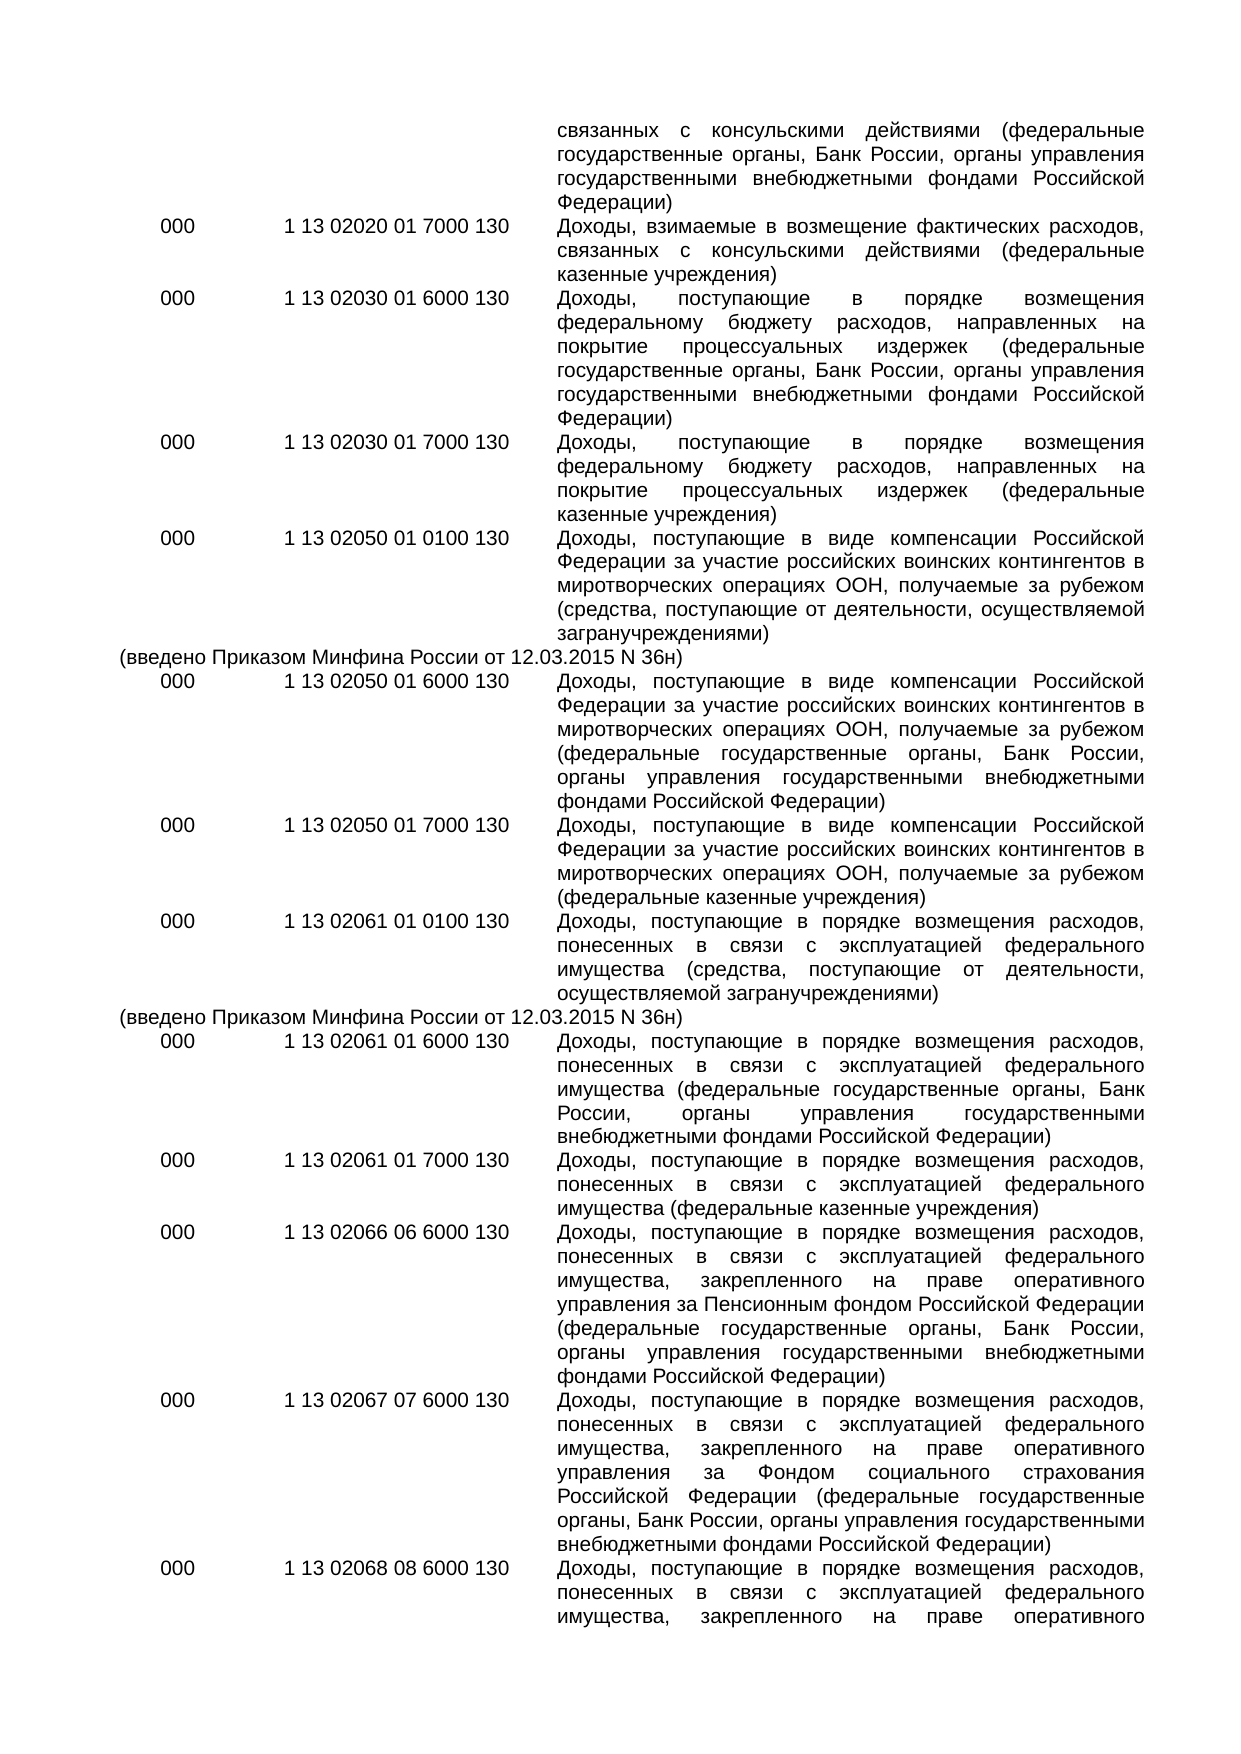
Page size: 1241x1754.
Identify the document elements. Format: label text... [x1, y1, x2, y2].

table_cell 000 [118, 1556, 237, 1627]
table_cell 1 13 02066 06 6000 130 [237, 1220, 556, 1388]
table_cell 000 [118, 909, 237, 1004]
table_cell 000 [118, 214, 237, 286]
table_cell 1 13 02067 07 6000 130 [237, 1388, 556, 1556]
table_cell (введено Приказом Минфина России от 12.03.2015 N 36н) [118, 645, 1146, 669]
table_cell 1 13 02050 01 0100 130 [237, 525, 556, 645]
table_cell [237, 118, 556, 214]
table_cell 1 13 02050 01 7000 130 [237, 813, 556, 909]
table_cell 1 13 02020 01 7000 130 [237, 214, 556, 286]
table_cell [118, 118, 237, 214]
table_cell Доходы, поступающие в порядке возмещения расходов, понесенных в связи с эксплуатацией федерального имущества (федеральные казенные учреждения) [556, 1148, 1146, 1220]
table_cell 1 13 02050 01 6000 130 [237, 669, 556, 813]
table_cell Доходы, поступающие в порядке возмещения расходов, понесенных в связи с эксплуатацией федерального имущества (средства, поступающие от деятельности, осуществляемой загранучреждениями) [556, 909, 1146, 1004]
table_cell 000 [118, 430, 237, 525]
table_cell Доходы, поступающие в порядке возмещения расходов, понесенных в связи с эксплуатацией федерального имущества, закрепленного на праве оперативного управления за Пенсионным фондом Российской Федерации (федеральные государственные органы, Банк России, органы управления государственными внебюджетными фондами Российской Федерации) [556, 1220, 1146, 1388]
table_cell 000 [118, 286, 237, 429]
table_cell (введено Приказом Минфина России от 12.03.2015 N 36н) [118, 1005, 1146, 1028]
table_cell 000 [118, 813, 237, 909]
table_cell 1 13 02030 01 6000 130 [237, 286, 556, 429]
table_cell Доходы, поступающие в порядке возмещения расходов, понесенных в связи с эксплуатацией федерального имущества (федеральные государственные органы, Банк России, органы управления государственными внебюджетными фондами Российской Федерации) [556, 1029, 1146, 1148]
table_cell 1 13 02061 01 7000 130 [237, 1148, 556, 1220]
table_cell Доходы, поступающие в порядке возмещения расходов, понесенных в связи с эксплуатацией федерального имущества, закрепленного на праве оперативного управления за Фондом социального страхования Российской Федерации (федеральные государственные органы, Банк России, органы управления государственными внебюджетными фондами Российской Федерации) [556, 1388, 1146, 1556]
table_cell 000 [118, 1220, 237, 1388]
table_cell 000 [118, 1148, 237, 1220]
table_cell 1 13 02068 08 6000 130 [237, 1556, 556, 1627]
table_cell Доходы, поступающие в виде компенсации Российской Федерации за участие российских воинских контингентов в миротворческих операциях ООН, получаемые за рубежом (федеральные казенные учреждения) [556, 813, 1146, 909]
table_cell 000 [118, 1029, 237, 1148]
table_cell связанных с консульскими действиями (федеральные государственные органы, Банк России, органы управления государственными внебюджетными фондами Российской Федерации) [556, 118, 1146, 214]
table_cell 1 13 02061 01 0100 130 [237, 909, 556, 1004]
table_cell Доходы, взимаемые в возмещение фактических расходов, связанных с консульскими действиями (федеральные казенные учреждения) [556, 214, 1146, 286]
table_cell Доходы, поступающие в порядке возмещения федеральному бюджету расходов, направленных на покрытие процессуальных издержек (федеральные государственные органы, Банк России, органы управления государственными внебюджетными фондами Российской Федерации) [556, 286, 1146, 429]
table_cell Доходы, поступающие в порядке возмещения расходов, понесенных в связи с эксплуатацией федерального имущества, закрепленного на праве оперативного [556, 1556, 1146, 1627]
table_cell 1 13 02061 01 6000 130 [237, 1029, 556, 1148]
table_cell Доходы, поступающие в виде компенсации Российской Федерации за участие российских воинских контингентов в миротворческих операциях ООН, получаемые за рубежом (федеральные государственные органы, Банк России, органы управления государственными внебюджетными фондами Российской Федерации) [556, 669, 1146, 813]
table_cell Доходы, поступающие в виде компенсации Российской Федерации за участие российских воинских контингентов в миротворческих операциях ООН, получаемые за рубежом (средства, поступающие от деятельности, осуществляемой загранучреждениями) [556, 525, 1146, 645]
table_cell 1 13 02030 01 7000 130 [237, 430, 556, 525]
table_cell Доходы, поступающие в порядке возмещения федеральному бюджету расходов, направленных на покрытие процессуальных издержек (федеральные казенные учреждения) [556, 430, 1146, 525]
table_cell 000 [118, 669, 237, 813]
table_cell 000 [118, 525, 237, 645]
table_cell 000 [118, 1388, 237, 1556]
